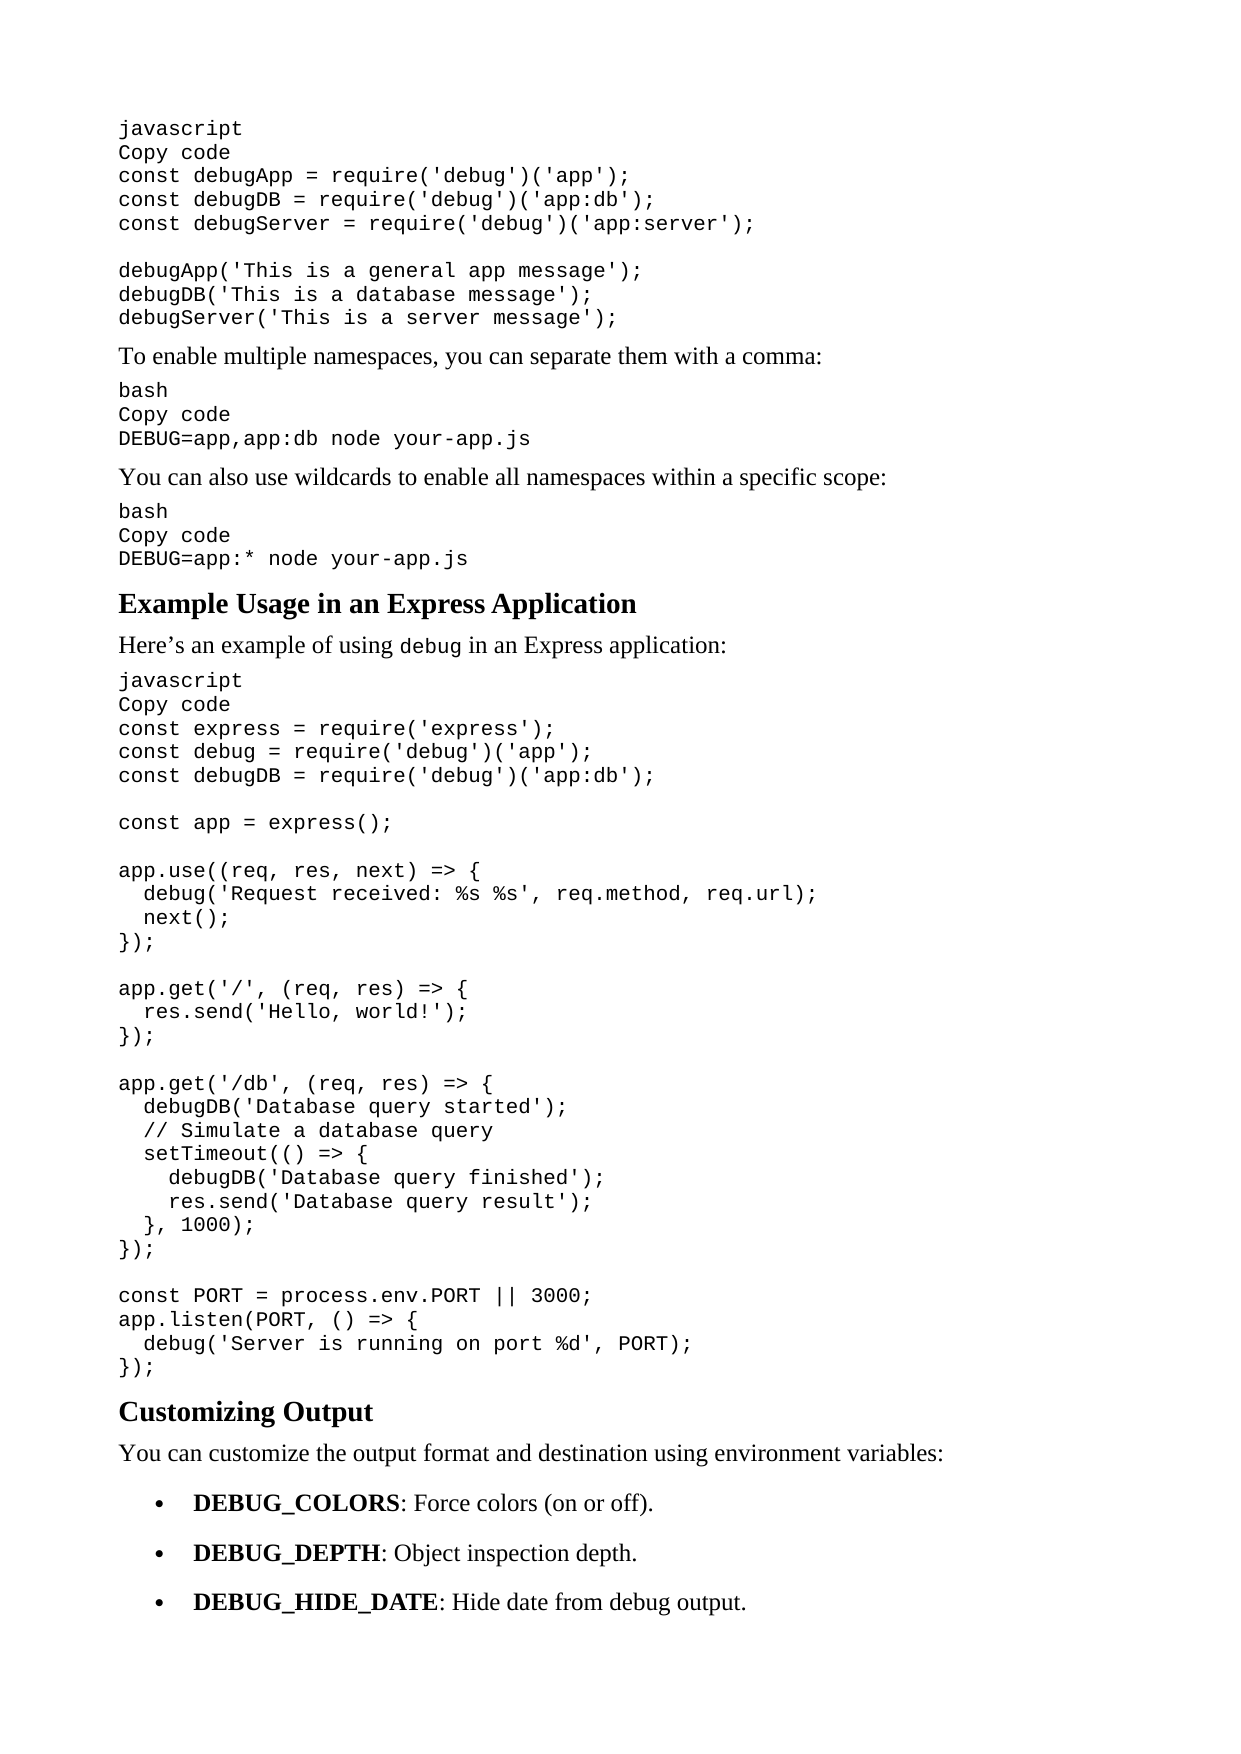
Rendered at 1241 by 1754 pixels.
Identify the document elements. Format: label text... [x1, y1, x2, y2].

list DEBUG_DEPTH: Object inspection depth. [156, 1538, 1122, 1566]
text Copy code [118, 404, 1122, 428]
text You can customize the output format and destination using environment variables: [118, 1438, 1122, 1467]
text debugDB('Database query started'); [118, 1096, 1122, 1120]
text app.use((req, res, next) => { [118, 860, 1122, 883]
text DEBUG=app:* node your-app.js [118, 548, 1122, 572]
subtitle Example Usage in an Express Application [118, 587, 1122, 620]
text const PORT = process.env.PORT || 3000; [118, 1285, 1122, 1309]
text }); [118, 931, 1122, 954]
text const debugDB = require('debug')('app:db'); [118, 189, 1122, 213]
text debugServer('This is a server message'); [118, 307, 1122, 331]
text javascript [118, 671, 1122, 694]
text }, 1000); [118, 1214, 1122, 1238]
text debugDB('Database query finished'); [118, 1167, 1122, 1191]
text const debugDB = require('debug')('app:db'); [118, 765, 1122, 789]
text You can also use wildcards to enable all namespaces within a specific scope: [118, 462, 1122, 491]
list DEBUG_HIDE_DATE: Hide date from debug output. [156, 1587, 1122, 1616]
text Copy code [118, 694, 1122, 718]
text debug('Request received: %s %s', req.method, req.url); [118, 883, 1122, 907]
text // Simulate a database query [118, 1120, 1122, 1143]
text const debug = require('debug')('app'); [118, 741, 1122, 765]
text DEBUG=app,app:db node your-app.js [118, 428, 1122, 451]
text setTimeout(() => { [118, 1143, 1122, 1167]
text const debugServer = require('debug')('app:server'); [118, 213, 1122, 236]
text app.get('/', (req, res) => { [118, 978, 1122, 1002]
text }); [118, 1025, 1122, 1049]
text }); [118, 1238, 1122, 1262]
text const express = require('express'); [118, 718, 1122, 741]
text javascript [118, 118, 1122, 142]
text const debugApp = require('debug')('app'); [118, 165, 1122, 189]
text app.listen(PORT, () => { [118, 1309, 1122, 1333]
text debugDB('This is a database message'); [118, 284, 1122, 307]
text Copy code [118, 525, 1122, 548]
text debug('Server is running on port %d', PORT); [118, 1333, 1122, 1356]
text const app = express(); [118, 812, 1122, 836]
text To enable multiple namespaces, you can separate them with a comma: [118, 341, 1122, 370]
subtitle Customizing Output [118, 1394, 1122, 1428]
list DEBUG_COLORS: Force colors (on or off). [156, 1488, 1122, 1517]
text res.send('Hello, world!'); [118, 1002, 1122, 1025]
text Copy code [118, 142, 1122, 165]
text app.get('/db', (req, res) => { [118, 1072, 1122, 1096]
text next(); [118, 907, 1122, 931]
text debugApp('This is a general app message'); [118, 260, 1122, 284]
text bash [118, 381, 1122, 404]
text res.send('Database query result'); [118, 1191, 1122, 1214]
text bash [118, 501, 1122, 525]
text Here’s an example of using debug in an Express application: [118, 631, 1122, 660]
text }); [118, 1356, 1122, 1380]
